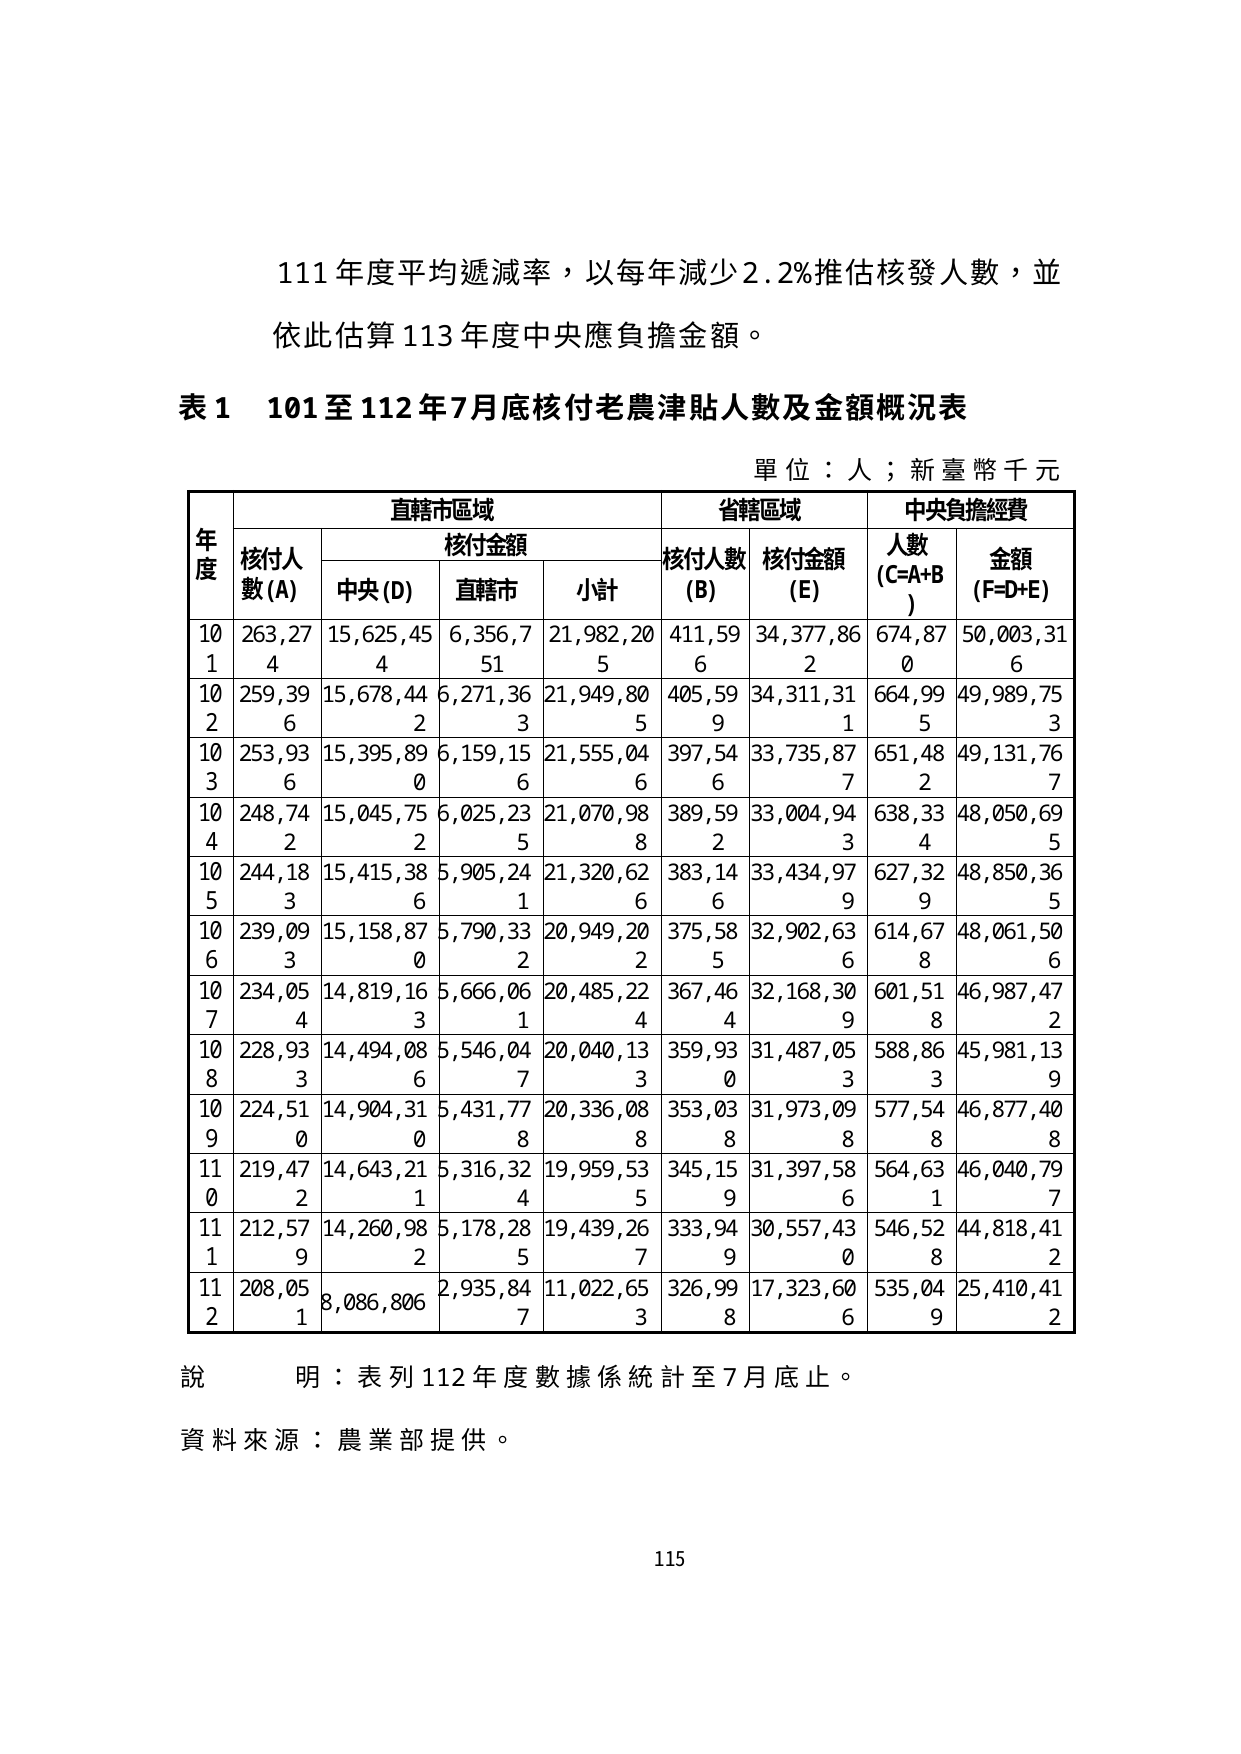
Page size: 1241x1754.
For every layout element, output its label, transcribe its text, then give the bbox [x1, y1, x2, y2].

table_cell 353,038 [662, 1095, 749, 1153]
table_cell 14,819,163 [322, 976, 439, 1034]
table_cell 15,415,386 [322, 857, 439, 915]
text 表1 101至112年7月底核付老農津貼人數及金額概況表 [177, 365, 1063, 427]
table_cell 15,158,870 [322, 916, 439, 975]
table_cell 6,025,235 [440, 798, 543, 856]
table_cell 228,933 [234, 1035, 321, 1093]
table_cell 核付金額 [322, 529, 661, 560]
table_cell 6,159,156 [440, 738, 543, 797]
text 說 明：表列112年度數據係統計至7月底止。 [177, 1334, 1063, 1397]
table_cell 34,311,311 [750, 679, 867, 737]
table_cell 106 [190, 916, 233, 975]
table_cell 219,472 [234, 1154, 321, 1212]
table_cell 108 [190, 1035, 233, 1093]
table_cell 345,159 [662, 1154, 749, 1212]
table_cell 21,949,805 [544, 679, 661, 737]
table_cell 5,316,324 [440, 1154, 543, 1212]
table_cell 397,546 [662, 738, 749, 797]
table_cell 46,987,472 [957, 976, 1073, 1034]
table_cell 20,485,224 [544, 976, 661, 1034]
table_header 直轄市區域 [234, 493, 661, 528]
table_cell 389,592 [662, 798, 749, 856]
table_cell 31,397,586 [750, 1154, 867, 1212]
table_cell 367,464 [662, 976, 749, 1034]
table_cell 49,989,753 [957, 679, 1073, 737]
table_cell 21,982,205 [544, 620, 661, 678]
table_cell 核付人數 (B) [662, 529, 749, 618]
table_cell 15,678,442 [322, 679, 439, 737]
table_cell 21,320,626 [544, 857, 661, 915]
table_cell 627,329 [868, 857, 956, 915]
table_cell 6,271,363 [440, 679, 543, 737]
table_cell 112 [190, 1273, 233, 1331]
table_cell 14,260,982 [322, 1213, 439, 1272]
text 單位：人；新臺幣千元 [148, 427, 1063, 490]
table_cell 49,131,767 [957, 738, 1073, 797]
table_cell 239,093 [234, 916, 321, 975]
table_cell 212,579 [234, 1213, 321, 1272]
table_cell 32,902,636 [750, 916, 867, 975]
table_cell 638,334 [868, 798, 956, 856]
table_cell 5,178,285 [440, 1213, 543, 1272]
table_cell 259,396 [234, 679, 321, 737]
table_cell 253,936 [234, 738, 321, 797]
table_cell 中央(D) [322, 561, 439, 618]
table_cell 直轄市 [440, 561, 543, 618]
table_cell 15,625,454 [322, 620, 439, 678]
table_cell 234,054 [234, 976, 321, 1034]
table_cell 601,518 [868, 976, 956, 1034]
table_cell 33,434,979 [750, 857, 867, 915]
table_cell 30,557,430 [750, 1213, 867, 1272]
table_cell 14,643,211 [322, 1154, 439, 1212]
table_cell 46,877,408 [957, 1095, 1073, 1153]
table_cell 小計 [544, 561, 661, 618]
table_cell 50,003,316 [957, 620, 1073, 678]
table_cell 107 [190, 976, 233, 1034]
table_cell 651,482 [868, 738, 956, 797]
table_cell 32,168,309 [750, 976, 867, 1034]
table_cell 33,735,877 [750, 738, 867, 797]
table_cell 21,070,988 [544, 798, 661, 856]
table_cell 2,935,847 [440, 1273, 543, 1331]
table_cell 244,183 [234, 857, 321, 915]
table_cell 101 [190, 620, 233, 678]
table_cell 564,631 [868, 1154, 956, 1212]
table_cell 48,050,695 [957, 798, 1073, 856]
table_cell 48,061,506 [957, 916, 1073, 975]
table_cell 17,323,606 [750, 1273, 867, 1331]
table_cell 21,555,046 [544, 738, 661, 797]
table_cell 405,599 [662, 679, 749, 737]
table_cell 664,995 [868, 679, 956, 737]
table_cell 411,596 [662, 620, 749, 678]
table_cell 核付人數(A) [234, 529, 321, 618]
table_cell 15,395,890 [322, 738, 439, 797]
table_cell 5,905,241 [440, 857, 543, 915]
table_cell 8,086,806 [322, 1273, 439, 1331]
table_cell 5,666,061 [440, 976, 543, 1034]
table_cell 110 [190, 1154, 233, 1212]
table_cell 48,850,365 [957, 857, 1073, 915]
table_cell 45,981,139 [957, 1035, 1073, 1093]
table_cell 103 [190, 738, 233, 797]
table_cell 25,410,412 [957, 1273, 1073, 1331]
table_header 年 度 [190, 493, 233, 618]
table_cell 104 [190, 798, 233, 856]
table_cell 674,870 [868, 620, 956, 678]
text 資料來源：農業部提供。 [177, 1397, 1063, 1459]
table_cell 44,818,412 [957, 1213, 1073, 1272]
table_cell 31,973,098 [750, 1095, 867, 1153]
table_cell 20,336,088 [544, 1095, 661, 1153]
table_cell 109 [190, 1095, 233, 1153]
table_cell 588,863 [868, 1035, 956, 1093]
table_cell 546,528 [868, 1213, 956, 1272]
table_cell 105 [190, 857, 233, 915]
table_cell 金額 (F=D+E) [957, 529, 1073, 618]
table_cell 535,049 [868, 1273, 956, 1331]
table_cell 14,904,310 [322, 1095, 439, 1153]
table_cell 359,930 [662, 1035, 749, 1093]
table_cell 5,546,047 [440, 1035, 543, 1093]
table_cell 614,678 [868, 916, 956, 975]
table_cell 19,959,535 [544, 1154, 661, 1212]
table_cell 20,949,202 [544, 916, 661, 975]
table_cell 5,431,778 [440, 1095, 543, 1153]
table_cell 375,585 [662, 916, 749, 975]
table_cell 6,356,751 [440, 620, 543, 678]
table_cell 20,040,133 [544, 1035, 661, 1093]
table_cell 31,487,053 [750, 1035, 867, 1093]
table_cell 19,439,267 [544, 1213, 661, 1272]
table_cell 224,510 [234, 1095, 321, 1153]
table_cell 248,742 [234, 798, 321, 856]
table_cell 34,377,862 [750, 620, 867, 678]
table_cell 46,040,797 [957, 1154, 1073, 1212]
table_header 省轄區域 [662, 493, 867, 528]
table_cell 263,274 [234, 620, 321, 678]
table_cell 326,998 [662, 1273, 749, 1331]
table_cell 111 [190, 1213, 233, 1272]
table_cell 14,494,086 [322, 1035, 439, 1093]
table_cell 333,949 [662, 1213, 749, 1272]
table_cell 383,146 [662, 857, 749, 915]
text 111年度平均遞減率，以每年減少2.2%推估核發人數，並依此估算113年度中央應負擔金額。 [266, 229, 1063, 354]
table_cell 208,051 [234, 1273, 321, 1331]
table_cell 33,004,943 [750, 798, 867, 856]
table_cell 15,045,752 [322, 798, 439, 856]
table_cell 577,548 [868, 1095, 956, 1153]
table_cell 11,022,653 [544, 1273, 661, 1331]
table_cell 5,790,332 [440, 916, 543, 975]
table_cell 人數 (C=A+B) [868, 529, 956, 618]
table_cell 核付金額 (E) [750, 529, 867, 618]
table_header 中央負擔經費 [868, 493, 1073, 528]
table_cell 102 [190, 679, 233, 737]
